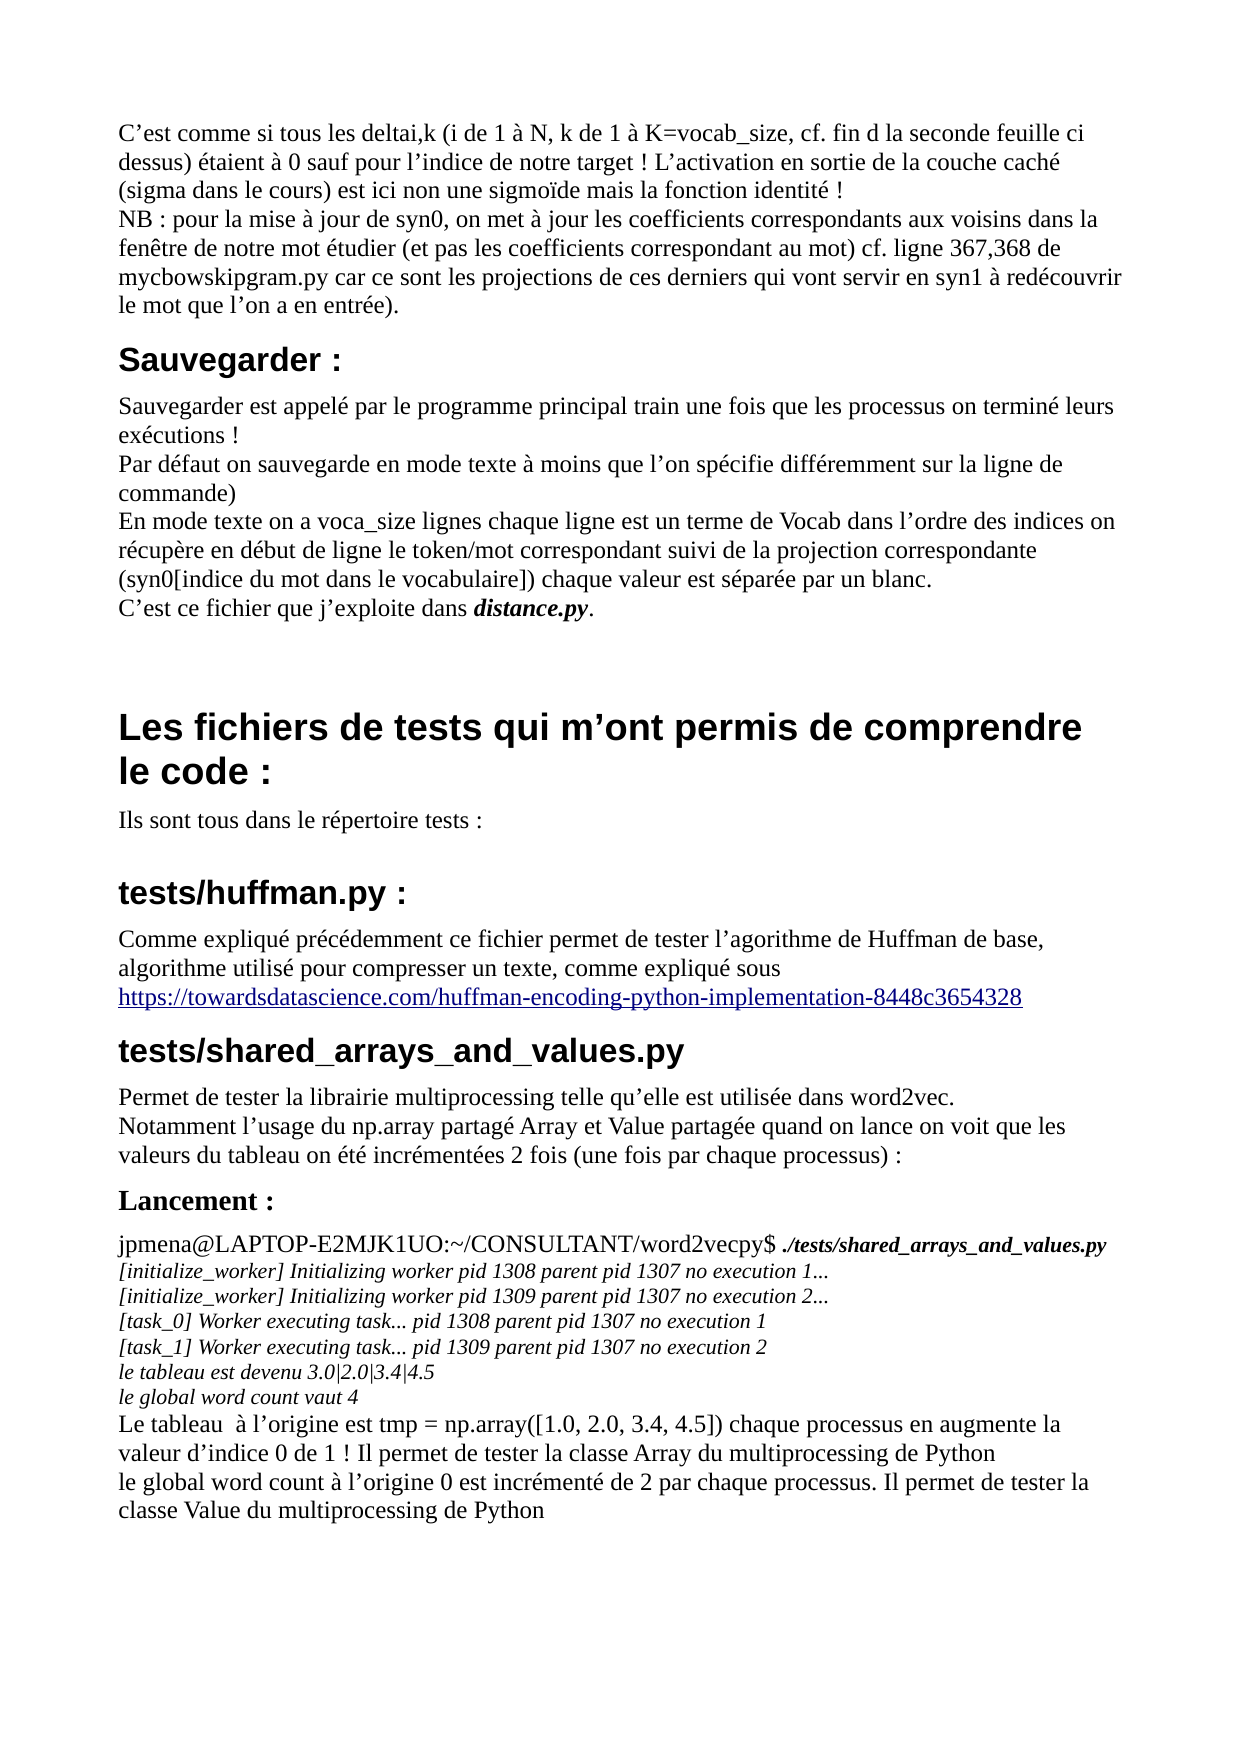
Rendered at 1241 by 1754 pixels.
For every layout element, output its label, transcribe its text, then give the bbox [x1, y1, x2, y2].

text Le tableau à l’origine est tmp = np.array([1.0, 2.0, 3.4, 4.5]) chaque processus en augmente la valeur d’indice 0 de 1 ! Il permet de tester la classe Array du multiprocessing de Python [118, 1409, 1122, 1467]
subtitle tests/shared_arrays_and_values.py [118, 1031, 1122, 1070]
text Sauvegarder est appelé par le programme principal train une fois que les processus on terminé leurs exécutions ! [118, 391, 1122, 449]
text Par défaut on sauvegarde en mode texte à moins que l’on spécifie différemment sur la ligne de commande) [118, 449, 1122, 506]
text le global word count à l’origine 0 est incrémenté de 2 par chaque processus. Il permet de tester la classe Value du multiprocessing de Python [118, 1467, 1122, 1524]
text Comme expliqué précédemment ce fichier permet de tester l’agorithme de Huffman de base, algorithme utilisé pour compresser un texte, comme expliqué sous https://towardsdatascience.com/huffman-encoding-python-implementation-8448c3654328 [118, 924, 1122, 1011]
text Notamment l’usage du np.array partagé Array et Value partagée quand on lance on voit que les valeurs du tableau on été incrémentées 2 fois (une fois par chaque processus) : [118, 1111, 1122, 1169]
text jpmena@LAPTOP-E2MJK1UO:~/CONSULTANT/word2vecpy$ ./tests/shared_arrays_and_values.py [118, 1229, 1122, 1258]
text [initialize_worker] Initializing worker pid 1309 parent pid 1307 no execution 2... [118, 1283, 1122, 1308]
text Ils sont tous dans le répertoire tests : [118, 805, 1122, 833]
text [task_0] Worker executing task... pid 1308 parent pid 1307 no execution 1 [118, 1308, 1122, 1334]
text NB : pour la mise à jour de syn0, on met à jour les coefficients correspondants aux voisins dans la fenêtre de notre mot étudier (et pas les coefficients correspondant au mot) cf. ligne 367,368 de mycbowskipgram.py car ce sont les projections de ces derniers qui vont servir en syn1 à redécouvrir le mot que l’on a en entrée). [118, 204, 1122, 319]
text le global word count vaut 4 [118, 1384, 1122, 1409]
subtitle Les fichiers de tests qui m’ont permis de comprendre le code : [118, 705, 1122, 792]
subtitle Lancement : [118, 1183, 1122, 1217]
text C’est comme si tous les deltai,k (i de 1 à N, k de 1 à K=vocab_size, cf. fin d la seconde feuille ci dessus) étaient à 0 sauf pour l’indice de notre target ! L’activation en sortie de la couche caché (sigma dans le cours) est ici non une sigmoïde mais la fonction identité ! [118, 118, 1122, 204]
text En mode texte on a voca_size lignes chaque ligne est un terme de Vocab dans l’ordre des indices on récupère en début de ligne le token/mot correspondant suivi de la projection correspondante (syn0[indice du mot dans le vocabulaire]) chaque valeur est séparée par un blanc. [118, 506, 1122, 593]
text le tableau est devenu 3.0|2.0|3.4|4.5 [118, 1359, 1122, 1384]
text Permet de tester la librairie multiprocessing telle qu’elle est utilisée dans word2vec. [118, 1082, 1122, 1111]
subtitle Sauvegarder : [118, 340, 1122, 379]
text [task_1] Worker executing task... pid 1309 parent pid 1307 no execution 2 [118, 1334, 1122, 1359]
text C’est ce fichier que j’exploite dans distance.py. [118, 593, 1122, 621]
subtitle tests/huffman.py : [118, 873, 1122, 912]
text [initialize_worker] Initializing worker pid 1308 parent pid 1307 no execution 1... [118, 1258, 1122, 1283]
